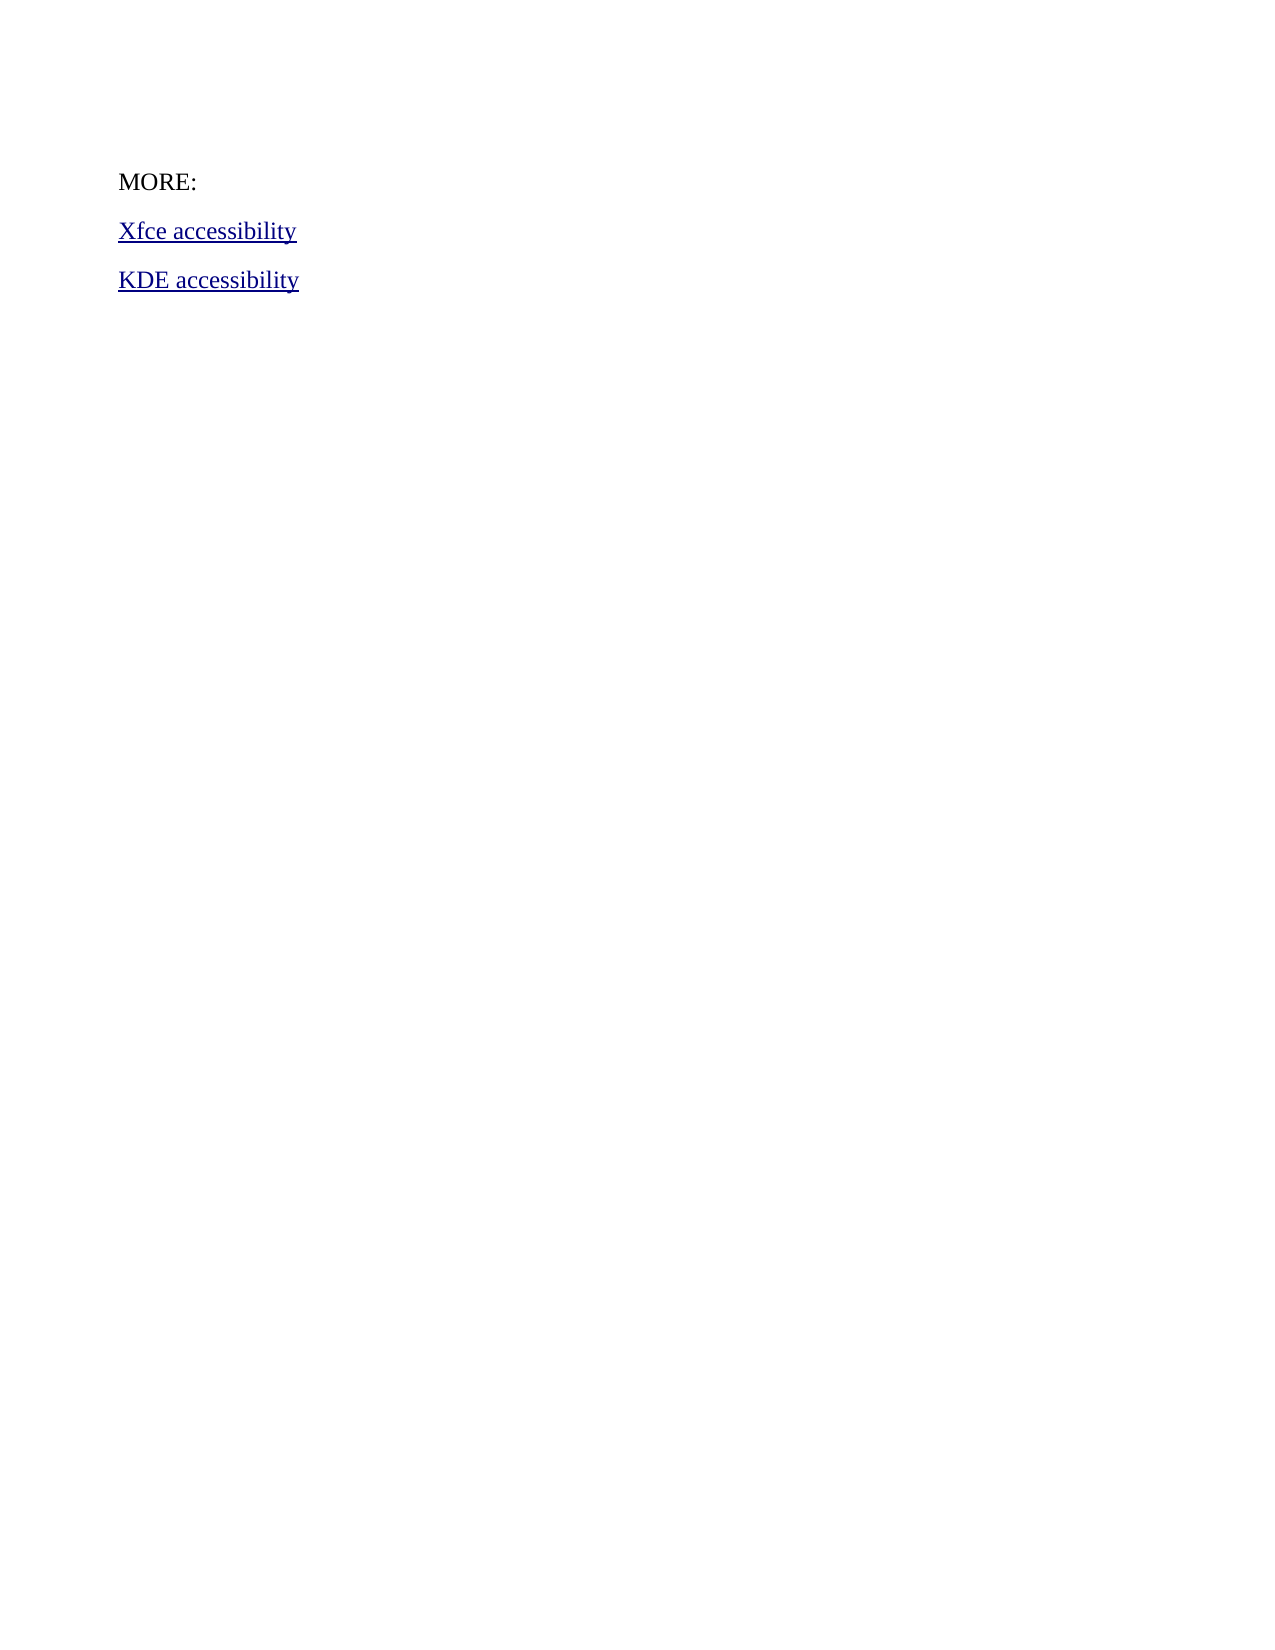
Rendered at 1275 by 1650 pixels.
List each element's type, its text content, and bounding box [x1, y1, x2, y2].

text Xfce accessibility [118, 216, 1157, 245]
text KDE accessibility [118, 265, 1157, 294]
text MORE: [118, 167, 1157, 196]
